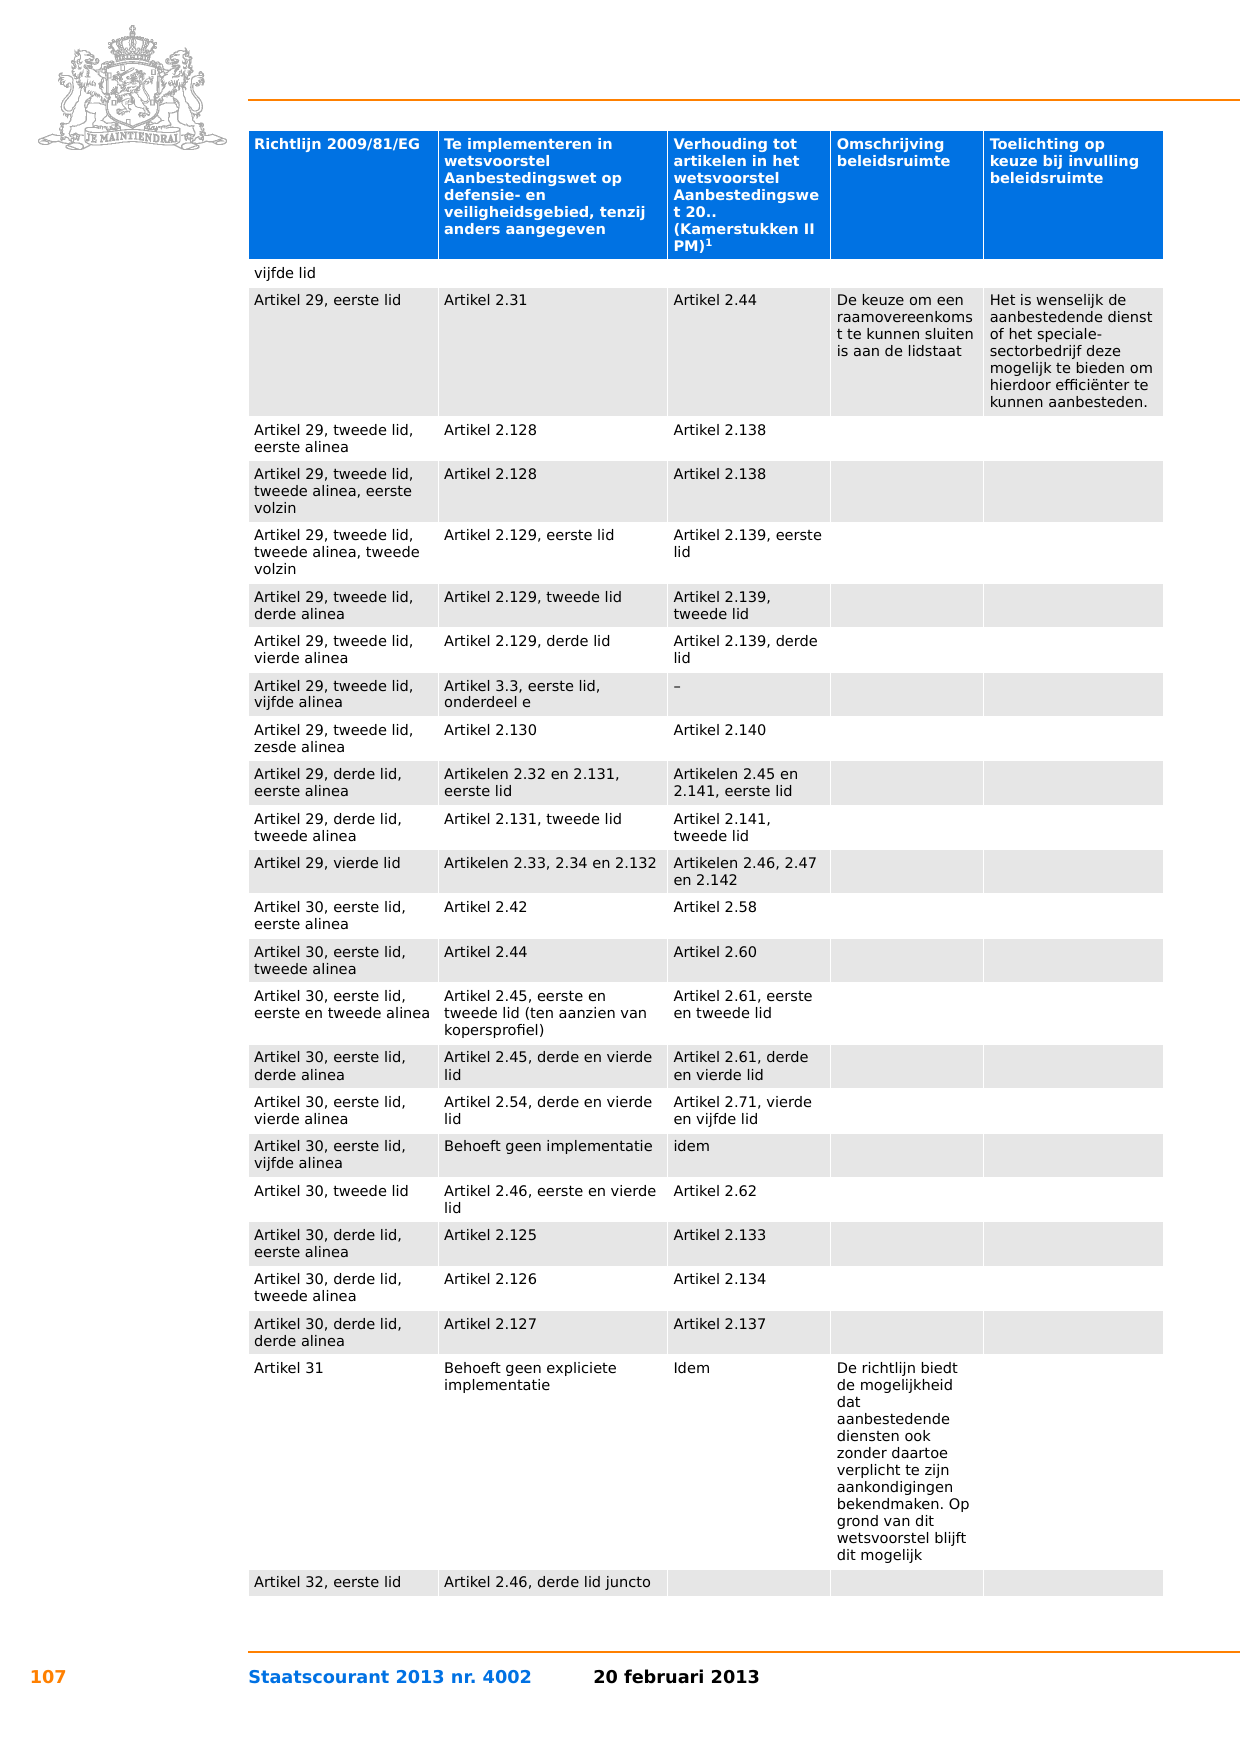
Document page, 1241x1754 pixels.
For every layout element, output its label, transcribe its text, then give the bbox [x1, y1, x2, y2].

table_cell De richtlijn biedt de mogelijkheid dat aanbestedende diensten ook zonder daartoe verplicht te zijn aankondigingen bekendmaken. Op grond van dit wetsvoorstel blijft dit mogelijk [831, 1355, 983, 1568]
table_cell Artikel 32, eerste lid [249, 1570, 438, 1596]
table_cell [831, 939, 983, 982]
table_cell Artikel 2.141, tweede lid [668, 806, 830, 849]
table_cell Artikel 2.128 [439, 461, 667, 522]
table_cell Artikel 2.134 [668, 1267, 830, 1310]
table_cell Artikel 2.61, derde en vierde lid [668, 1045, 830, 1088]
table_cell Idem [668, 1355, 830, 1568]
table_cell Artikel 30, derde lid, tweede alinea [249, 1267, 438, 1310]
table_cell [831, 983, 983, 1044]
table_cell [984, 1045, 1163, 1088]
table_cell Artikel 29, tweede lid, tweede alinea, eerste volzin [249, 461, 438, 522]
table_cell Artikel 29, tweede lid, vierde alinea [249, 628, 438, 672]
table_cell Artikel 30, eerste lid, derde alinea [249, 1045, 438, 1088]
table_cell [831, 260, 983, 287]
picture [38, 25, 227, 150]
table_cell Artikel 3.3, eerste lid, onderdeel e [439, 673, 667, 716]
table_cell Artikel 2.128 [439, 417, 667, 460]
table_cell Artikel 2.129, tweede lid [439, 584, 667, 627]
table_cell Artikel 30, tweede lid [249, 1178, 438, 1221]
table_cell [831, 850, 983, 893]
table_cell [439, 260, 667, 287]
table_cell Artikel 30, eerste lid, eerste en tweede alinea [249, 983, 438, 1044]
table_cell vijfde lid [249, 260, 438, 287]
table_cell Artikel 2.125 [439, 1222, 667, 1266]
table_cell Artikelen 2.32 en 2.131, eerste lid [439, 761, 667, 805]
table_cell Artikel 2.45, eerste en tweede lid (ten aanzien van kopersprofiel) [439, 983, 667, 1044]
table_cell Artikel 2.62 [668, 1178, 830, 1221]
table_cell [668, 1570, 830, 1596]
table_header Toelichting op keuze bij invulling beleidsruimte [984, 131, 1163, 259]
table_cell [984, 1267, 1163, 1310]
table_header Omschrijving beleidsruimte [831, 131, 983, 259]
table_cell Artikel 29, eerste lid [249, 288, 438, 416]
table_cell [831, 1045, 983, 1088]
table_cell Artikel 30, eerste lid, vijfde alinea [249, 1134, 438, 1177]
table_cell Artikelen 2.33, 2.34 en 2.132 [439, 850, 667, 893]
table_cell [984, 461, 1163, 522]
table_cell [831, 523, 983, 583]
table_cell Artikel 30, eerste lid, tweede alinea [249, 939, 438, 982]
table_cell Artikel 29, tweede lid, eerste alinea [249, 417, 438, 460]
table_cell Artikel 2.46, eerste en vierde lid [439, 1178, 667, 1221]
table_cell [831, 584, 983, 627]
table_cell [984, 628, 1163, 672]
table_cell Artikel 29, derde lid, eerste alinea [249, 761, 438, 805]
table_cell Artikel 29, tweede lid, vijfde alinea [249, 673, 438, 716]
table_cell [831, 461, 983, 522]
table_cell Artikel 30, eerste lid, eerste alinea [249, 895, 438, 938]
table_cell [831, 628, 983, 672]
table_cell Artikel 2.58 [668, 895, 830, 938]
table_cell [831, 1134, 983, 1177]
table_cell [984, 1178, 1163, 1221]
table_cell [984, 717, 1163, 760]
table_cell [831, 1311, 983, 1354]
table_cell Het is wenselijk de aanbestedende dienst of het speciale-sectorbedrijf deze mogelijk te bieden om hierdoor efficiënter te kunnen aanbesteden. [984, 288, 1163, 416]
table_cell Artikel 2.138 [668, 417, 830, 460]
table_header Te implementeren in wetsvoorstel Aanbestedingswet op defensie- en veiligheidsgebied, tenzij anders aangegeven [439, 131, 667, 259]
table_cell [831, 717, 983, 760]
table_cell [984, 806, 1163, 849]
table_cell Behoeft geen expliciete implementatie [439, 1355, 667, 1568]
table_cell [984, 1570, 1163, 1596]
table_cell [984, 417, 1163, 460]
table_cell Artikel 2.45, derde en vierde lid [439, 1045, 667, 1088]
table_cell Artikel 31 [249, 1355, 438, 1568]
table_cell Artikel 2.42 [439, 895, 667, 938]
table_cell Artikel 2.139, eerste lid [668, 523, 830, 583]
table_cell [831, 417, 983, 460]
table_cell Artikel 30, eerste lid, vierde alinea [249, 1089, 438, 1132]
table_cell De keuze om een raamovereenkomst te kunnen sluiten is aan de lidstaat [831, 288, 983, 416]
table_cell Artikel 2.129, derde lid [439, 628, 667, 672]
table_cell Artikel 2.61, eerste en tweede lid [668, 983, 830, 1044]
table_header Verhouding tot artikelen in het wetsvoorstel Aanbestedingswet 20.. (Kamerstukken II PM)1 [668, 131, 830, 259]
table_cell [831, 1267, 983, 1310]
table_cell Artikel 2.131, tweede lid [439, 806, 667, 849]
table_cell [831, 673, 983, 716]
table_cell Artikel 2.140 [668, 717, 830, 760]
table_cell [668, 260, 830, 287]
table_cell Artikel 29, tweede lid, zesde alinea [249, 717, 438, 760]
table_cell Behoeft geen implementatie [439, 1134, 667, 1177]
table_cell Artikel 29, tweede lid, tweede alinea, tweede volzin [249, 523, 438, 583]
table_cell Artikel 2.129, eerste lid [439, 523, 667, 583]
table_cell Artikel 2.126 [439, 1267, 667, 1310]
table_cell Artikel 2.137 [668, 1311, 830, 1354]
table_cell Artikel 2.44 [439, 939, 667, 982]
table_cell [984, 1311, 1163, 1354]
table_cell [984, 761, 1163, 805]
table_cell Artikel 29, tweede lid, derde alinea [249, 584, 438, 627]
table_cell Artikel 2.71, vierde en vijfde lid [668, 1089, 830, 1132]
table_cell Artikel 2.138 [668, 461, 830, 522]
table_cell – [668, 673, 830, 716]
table_cell Artikel 2.133 [668, 1222, 830, 1266]
table_cell Artikel 2.46, derde lid juncto [439, 1570, 667, 1596]
table_cell Artikel 2.127 [439, 1311, 667, 1354]
table_header Richtlijn 2009/81/EG [249, 131, 438, 259]
table_cell [984, 895, 1163, 938]
table_cell Artikel 30, derde lid, derde alinea [249, 1311, 438, 1354]
table_cell Artikel 2.139, tweede lid [668, 584, 830, 627]
table_cell [831, 1570, 983, 1596]
table_cell [831, 761, 983, 805]
table_cell [984, 850, 1163, 893]
table_cell Artikel 2.44 [668, 288, 830, 416]
table_cell Artikel 29, derde lid, tweede alinea [249, 806, 438, 849]
table_cell [831, 1222, 983, 1266]
table_cell Artikel 30, derde lid, eerste alinea [249, 1222, 438, 1266]
table_cell [984, 584, 1163, 627]
table_cell [984, 1222, 1163, 1266]
table_cell [984, 939, 1163, 982]
table_cell [984, 983, 1163, 1044]
table_cell Artikelen 2.46, 2.47 en 2.142 [668, 850, 830, 893]
table_cell [831, 895, 983, 938]
table_cell Artikel 2.139, derde lid [668, 628, 830, 672]
table_cell [984, 260, 1163, 287]
table_cell Artikel 2.31 [439, 288, 667, 416]
table_cell [831, 1178, 983, 1221]
table_cell [984, 1089, 1163, 1132]
table_cell [831, 1089, 983, 1132]
table_cell Artikel 2.60 [668, 939, 830, 982]
table_cell [831, 806, 983, 849]
table_cell Artikel 29, vierde lid [249, 850, 438, 893]
table_cell Artikelen 2.45 en 2.141, eerste lid [668, 761, 830, 805]
table_cell [984, 523, 1163, 583]
table_cell Artikel 2.54, derde en vierde lid [439, 1089, 667, 1132]
table_cell [984, 673, 1163, 716]
table_cell [984, 1355, 1163, 1568]
table_cell Artikel 2.130 [439, 717, 667, 760]
table_cell idem [668, 1134, 830, 1177]
table_cell [984, 1134, 1163, 1177]
